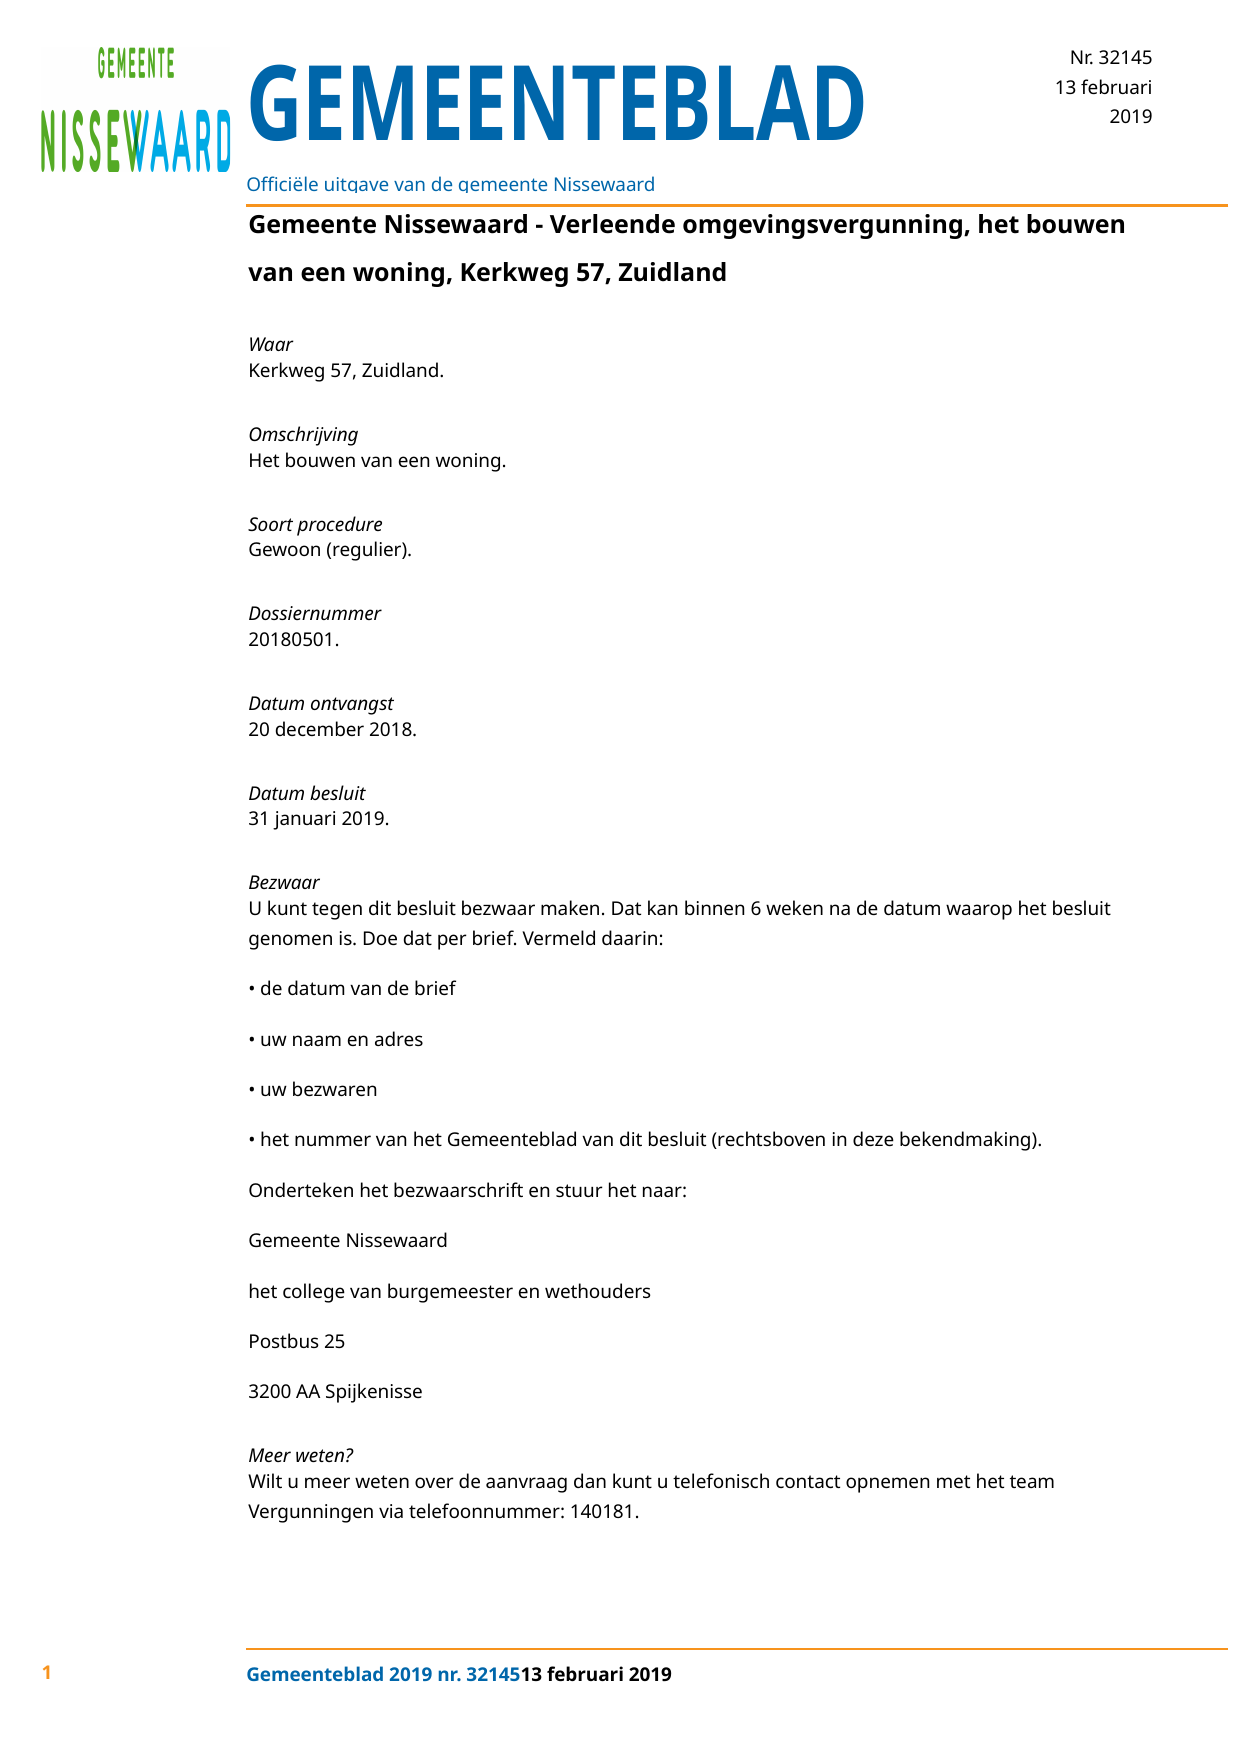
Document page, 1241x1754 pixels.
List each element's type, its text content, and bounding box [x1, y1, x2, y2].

text Waar [248, 331, 1152, 357]
text Meer weten? [248, 1443, 1152, 1468]
text Datum besluit [248, 780, 1152, 806]
picture [176, 157, 187, 172]
text Wilt u meer weten over de aanvraag dan kunt u telefonisch contact opnemen met het team Vergunningen via telefoonnummer: 140181. [248, 1468, 1152, 1524]
text 3200 AA Spijkenisse [248, 1379, 1152, 1404]
text • het nummer van het Gemeenteblad van dit besluit (rechtsboven in deze bekendmaking). [248, 1127, 1152, 1152]
text Gemeente Nissewaard [248, 1227, 1152, 1253]
picture [222, 122, 227, 160]
text Dossiernummer [248, 601, 1152, 626]
text Soort procedure [248, 511, 1152, 537]
text Omschrijving [248, 421, 1152, 447]
text 31 januari 2019. [248, 806, 1152, 831]
text Gemeente Nissewaard - Verleende omgevingsvergunning, het bouwen van een woning, Kerkweg 57, Zuidland [248, 207, 1152, 288]
text 20180501. [248, 626, 1152, 652]
text U kunt tegen dit besluit bezwaar maken. Dat kan binnen 6 weken na de datum waarop het besluit genomen is. Doe dat per brief. Vermeld daarin: [248, 895, 1152, 951]
text • de datum van de brief [248, 975, 1152, 1001]
text Kerkweg 57, Zuidland. [248, 357, 1152, 383]
text het college van burgemeester en wethouders [248, 1278, 1152, 1303]
picture [41, 47, 231, 172]
text Postbus 25 [248, 1328, 1152, 1354]
text 20 december 2018. [248, 716, 1152, 742]
picture [201, 122, 206, 138]
text • uw bezwaren [248, 1076, 1152, 1102]
text Datum ontvangst [248, 690, 1152, 716]
text Onderteken het bezwaarschrift en stuur het naar: [248, 1177, 1152, 1203]
picture [200, 151, 206, 172]
picture [154, 157, 165, 172]
text Het bouwen van een woning. [248, 447, 1152, 473]
text Bezwaar [248, 869, 1152, 895]
text • uw naam en adres [248, 1026, 1152, 1051]
text Gewoon (regulier). [248, 537, 1152, 562]
